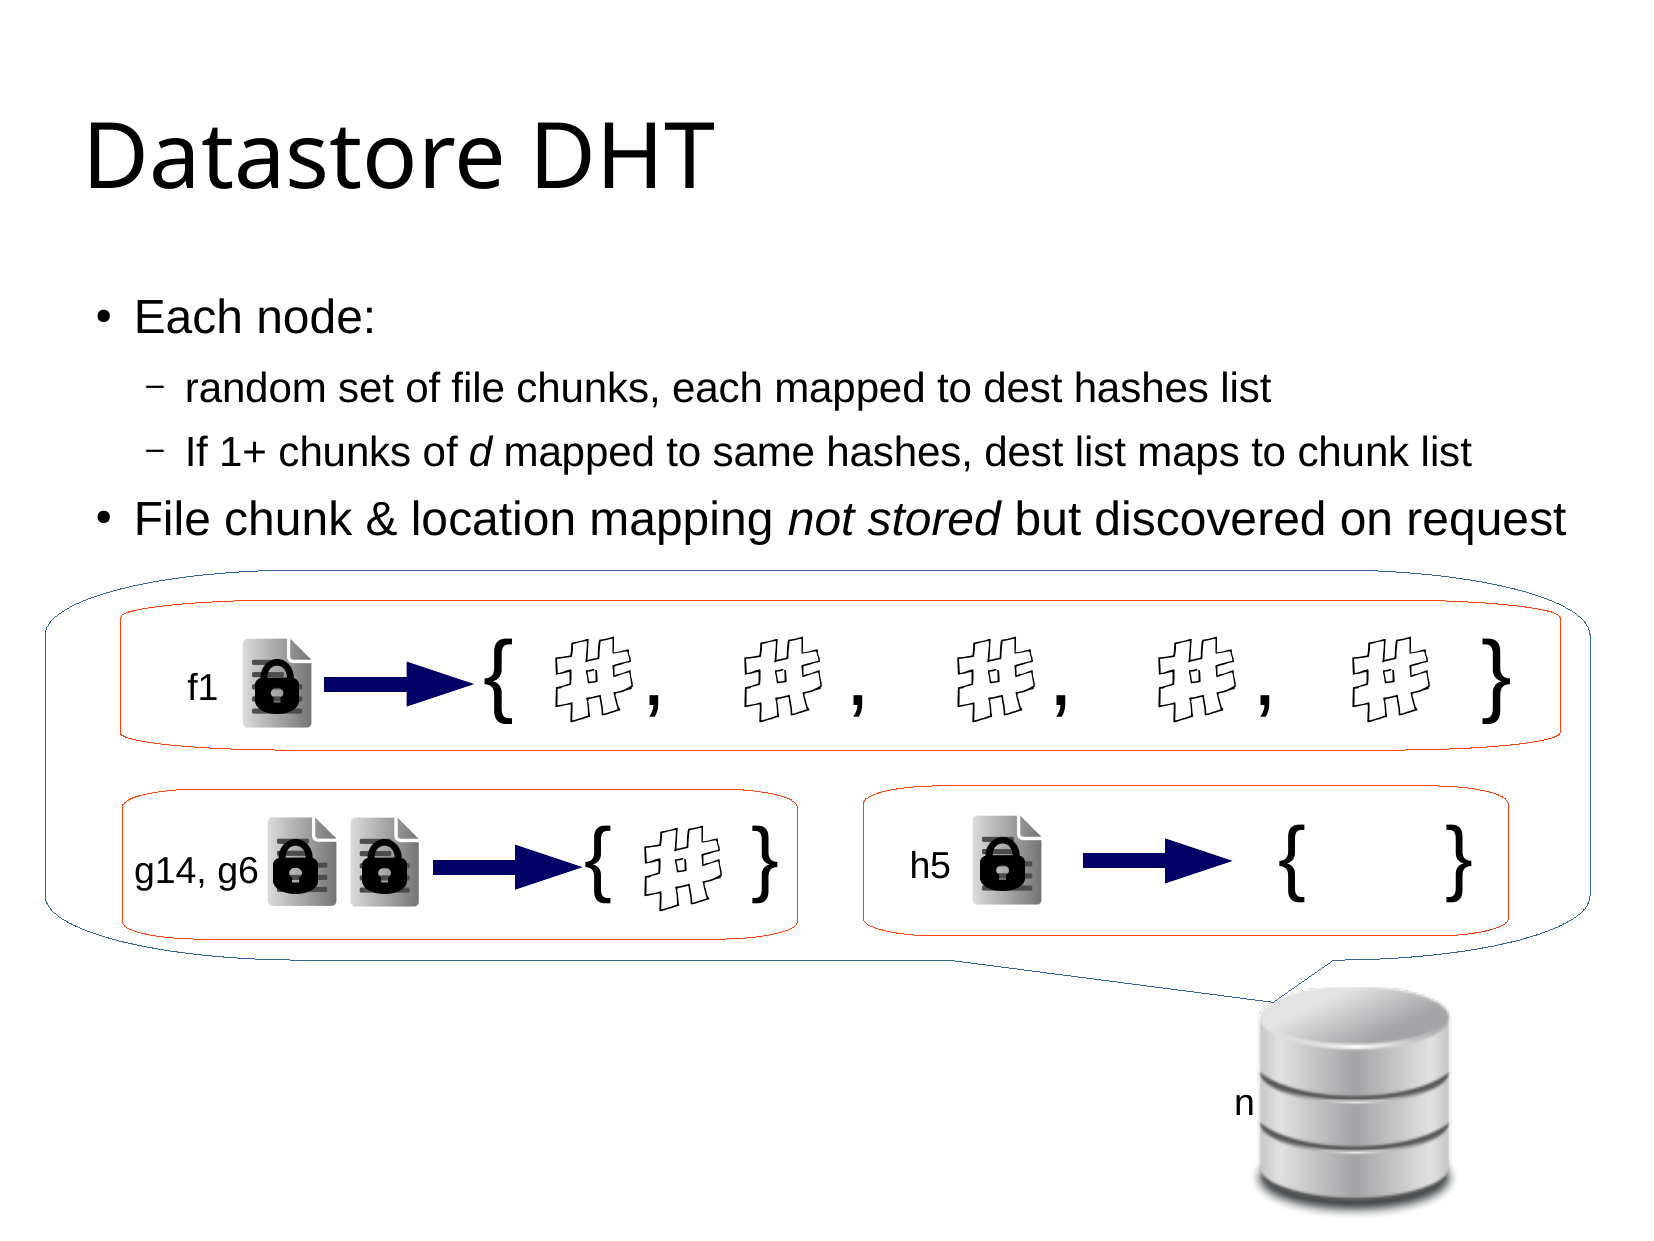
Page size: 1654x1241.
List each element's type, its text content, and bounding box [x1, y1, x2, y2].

picture [1250, 987, 1460, 1221]
picture [537, 621, 649, 737]
text_box [45, 601, 1591, 1003]
text_box { } [562, 795, 802, 919]
text_box g14, g6 [111, 834, 282, 907]
text_box n [1219, 1074, 1270, 1131]
picture [223, 629, 331, 737]
picture [626, 810, 738, 926]
text_box { , , , , } [461, 607, 1537, 740]
text_box { } [1256, 795, 1496, 918]
picture [248, 808, 438, 916]
title Datastore DHT [82, 49, 1571, 257]
picture [1140, 621, 1252, 736]
text_box h5 [887, 829, 974, 902]
picture [953, 806, 1061, 914]
text_box f1 [165, 651, 241, 724]
list Each node: random set of file chunks, each mapped to dest hashes list If 1+ chunks of d mapped to same hashes, dest list maps to chunk list File chunk & location mapping not stored but discovered on request [82, 290, 1571, 601]
picture [726, 621, 838, 736]
picture [939, 621, 1051, 736]
